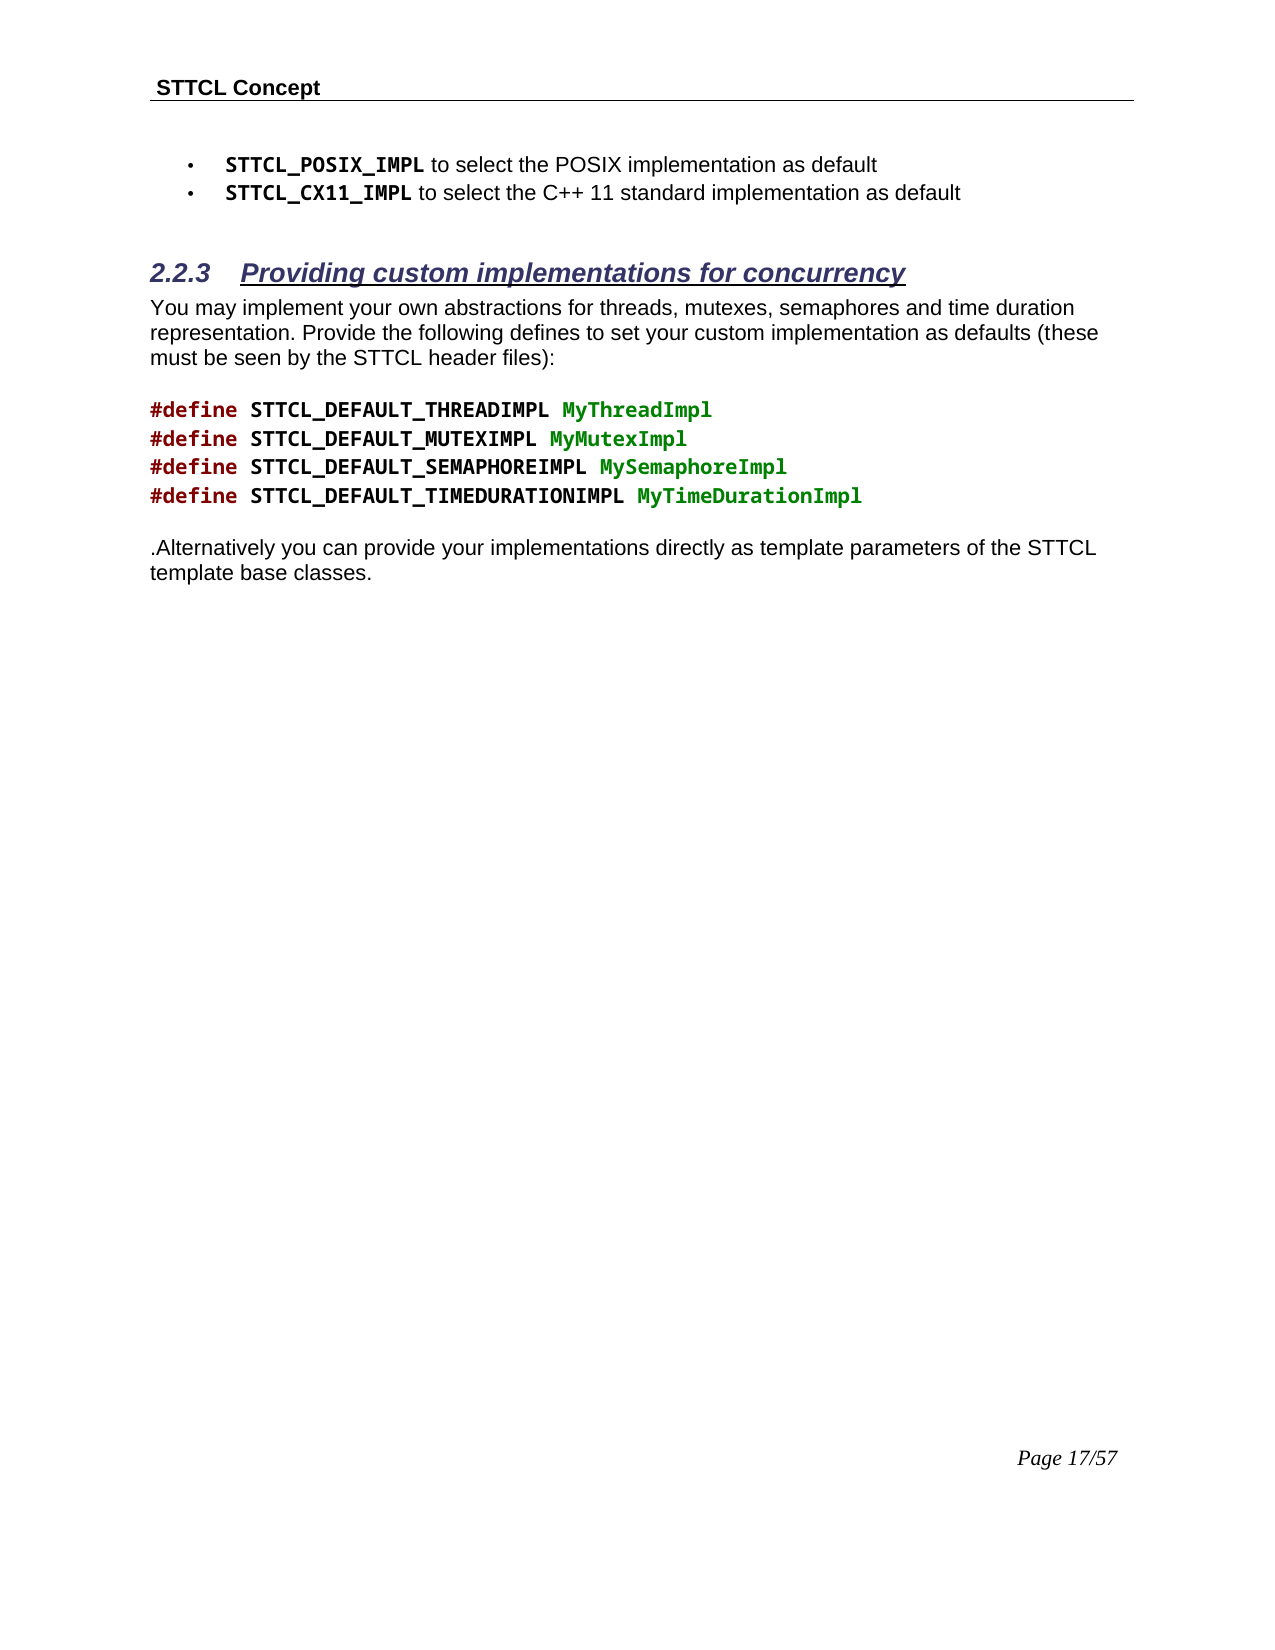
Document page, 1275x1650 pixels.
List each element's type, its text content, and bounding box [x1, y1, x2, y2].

text #define STTCL_DEFAULT_THREADIMPL MyThreadImpl [150, 395, 1125, 424]
text #define STTCL_DEFAULT_MUTEXIMPL MyMutexImpl [150, 424, 1125, 452]
subtitle Providing custom implementations for concurrency [150, 257, 1125, 288]
text .Alternatively you can provide your implementations directly as template parameters of the STTCL template base classes. [150, 534, 1125, 585]
text You may implement your own abstractions for threads, mutexes, semaphores and time duration representation. Provide the following defines to set your custom implementation as defaults (these must be seen by the STTCL header files): [150, 294, 1125, 370]
list STTCL_CX11_IMPL to select the C++ 11 standard implementation as default [187, 178, 1125, 207]
text #define STTCL_DEFAULT_SEMAPHOREIMPL MySemaphoreImpl [150, 452, 1125, 481]
list STTCL_POSIX_IMPL to select the POSIX implementation as default [187, 150, 1125, 178]
text #define STTCL_DEFAULT_TIMEDURATIONIMPL MyTimeDurationImpl [150, 481, 1125, 509]
